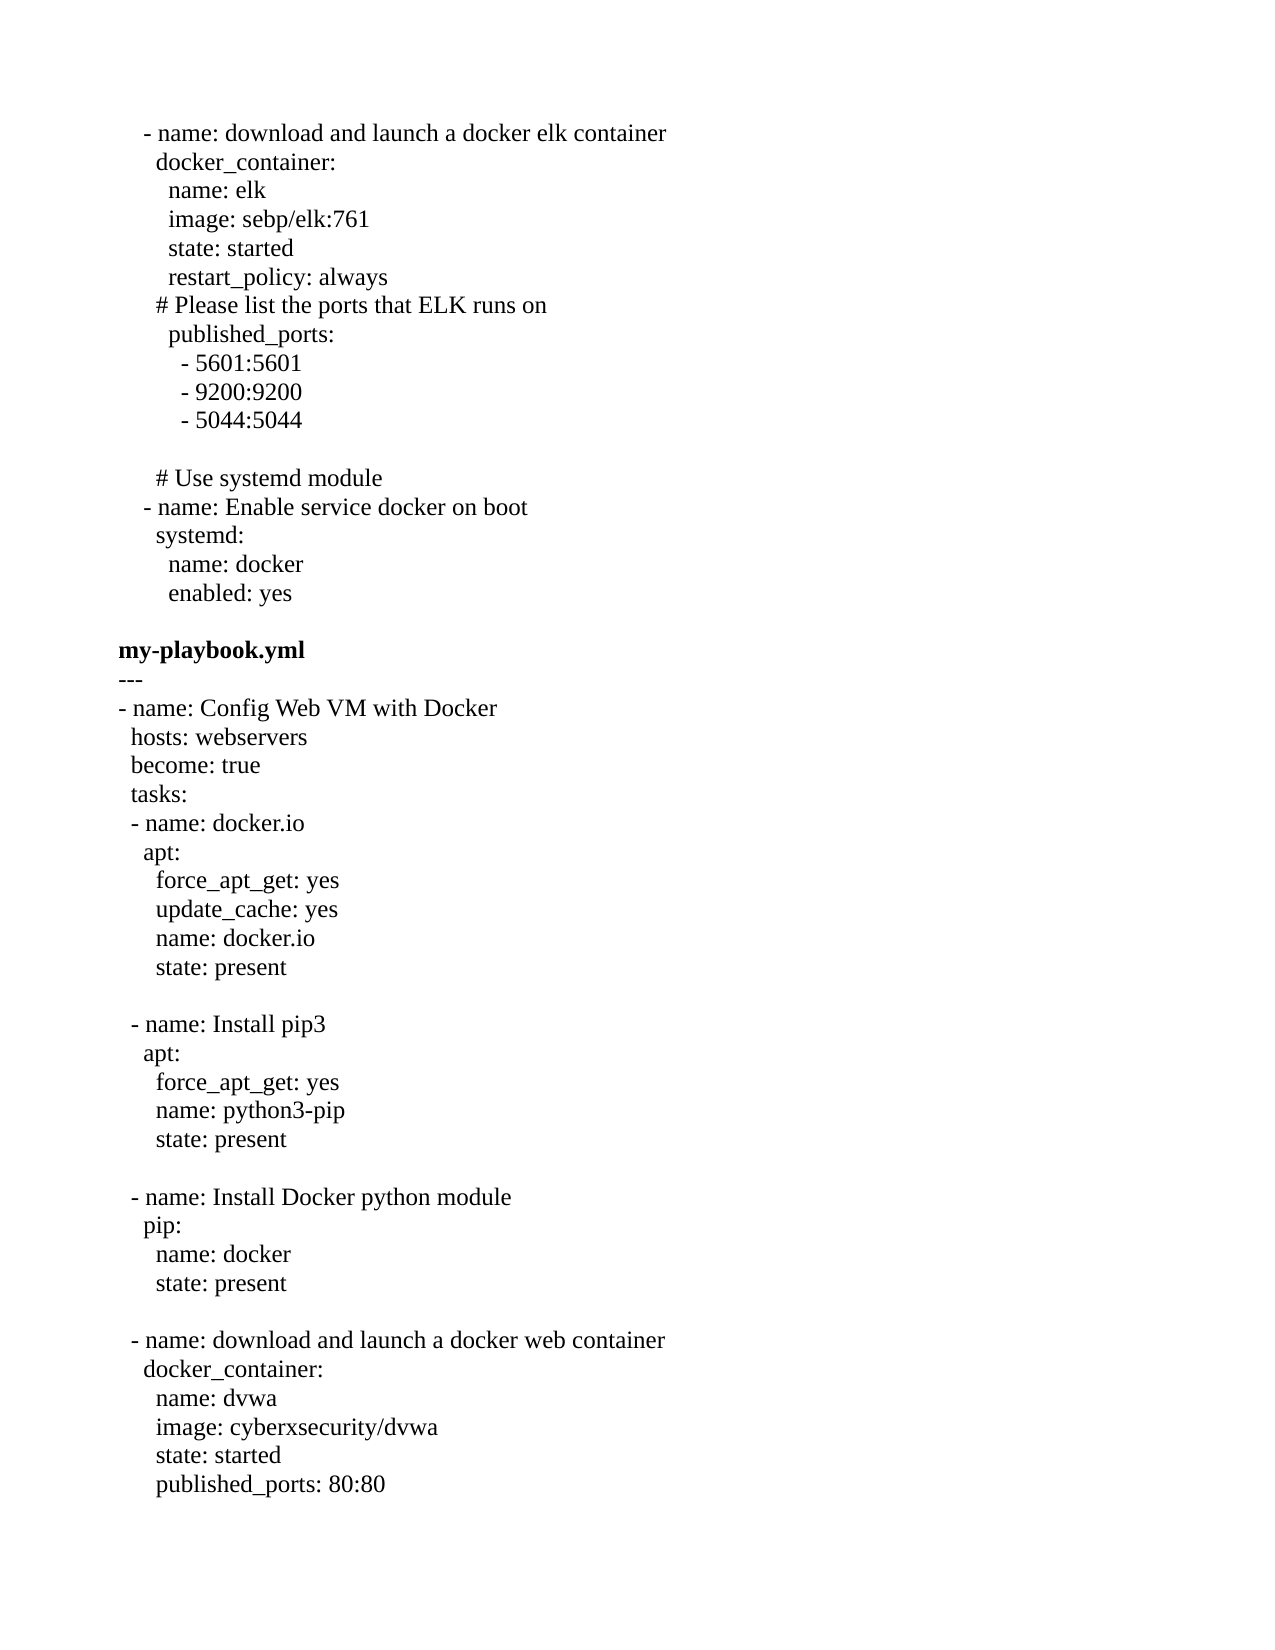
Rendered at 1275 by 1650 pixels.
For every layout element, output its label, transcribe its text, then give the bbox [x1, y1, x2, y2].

text - name: download and launch a docker elk container [118, 118, 1157, 147]
text apt: [118, 1038, 1157, 1067]
text - name: Enable service docker on boot [118, 492, 1157, 521]
text pip: [118, 1211, 1157, 1239]
text state: started [118, 1441, 1157, 1469]
text published_ports: [118, 319, 1157, 348]
text - 5601:5601 [118, 348, 1157, 377]
text image: cyberxsecurity/dvwa [118, 1412, 1157, 1441]
text - 9200:9200 [118, 377, 1157, 406]
text name: docker [118, 1239, 1157, 1268]
text force_apt_get: yes [118, 866, 1157, 894]
text systemd: [118, 521, 1157, 549]
text update_cache: yes [118, 894, 1157, 923]
text name: python3-pip [118, 1096, 1157, 1124]
text name: docker.io [118, 923, 1157, 952]
text name: dvwa [118, 1383, 1157, 1412]
text state: present [118, 1268, 1157, 1297]
text # Use systemd module [118, 463, 1157, 492]
text restart_policy: always [118, 262, 1157, 291]
text my-playbook.yml [118, 636, 1157, 664]
text name: elk [118, 176, 1157, 204]
text - 5044:5044 [118, 406, 1157, 434]
text hosts: webservers [118, 722, 1157, 751]
text name: docker [118, 549, 1157, 578]
text state: present [118, 1124, 1157, 1153]
text - name: download and launch a docker web container [118, 1326, 1157, 1354]
text - name: Install pip3 [118, 1009, 1157, 1038]
text state: started [118, 233, 1157, 262]
text # Please list the ports that ELK runs on [118, 291, 1157, 319]
text docker_container: [118, 147, 1157, 176]
text tasks: [118, 779, 1157, 808]
text - name: Config Web VM with Docker [118, 693, 1157, 722]
text enabled: yes [118, 578, 1157, 607]
text - name: Install Docker python module [118, 1182, 1157, 1211]
text - name: docker.io [118, 808, 1157, 837]
text apt: [118, 837, 1157, 866]
text become: true [118, 751, 1157, 779]
text published_ports: 80:80 [118, 1469, 1157, 1498]
text force_apt_get: yes [118, 1067, 1157, 1096]
text state: present [118, 952, 1157, 981]
text docker_container: [118, 1354, 1157, 1383]
text --- [118, 664, 1157, 693]
text image: sebp/elk:761 [118, 204, 1157, 233]
